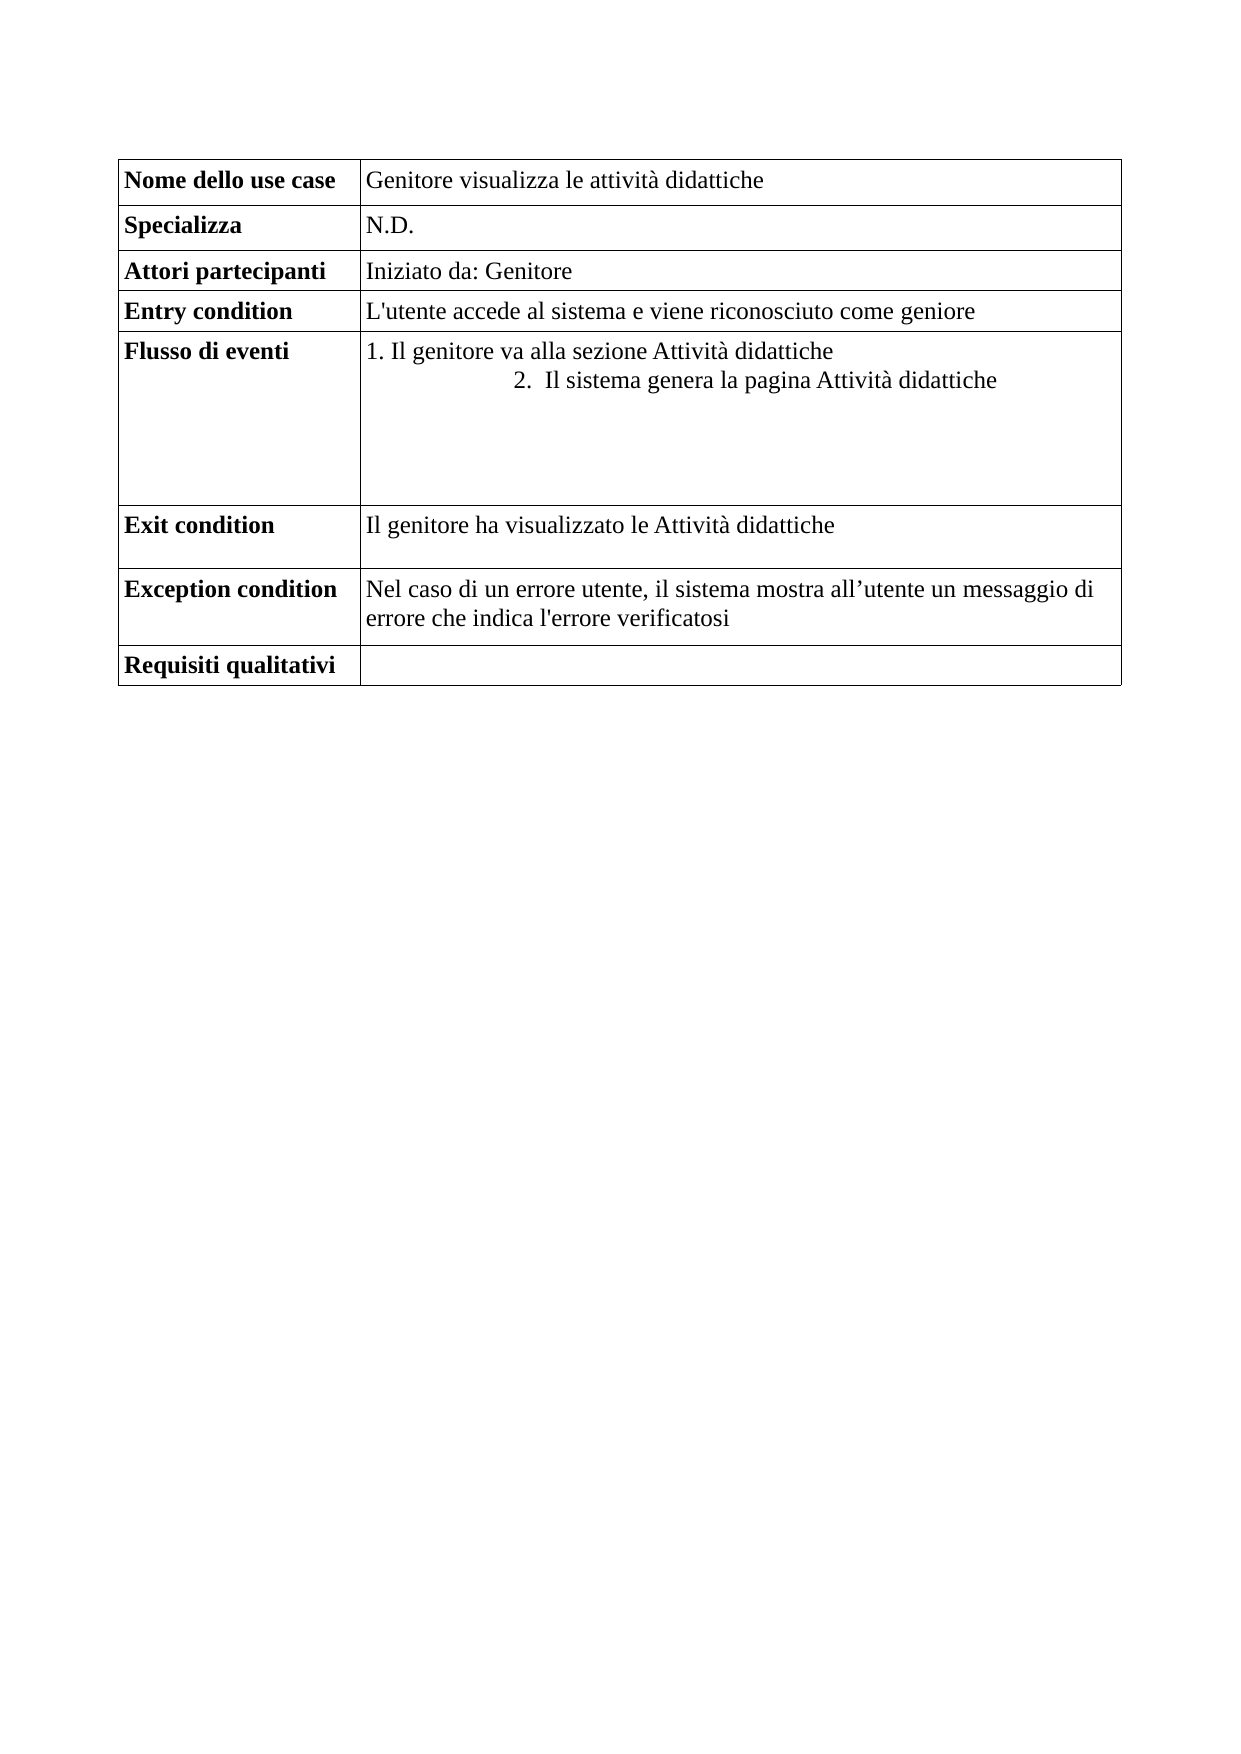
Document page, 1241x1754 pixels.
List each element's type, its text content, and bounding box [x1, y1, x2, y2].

table_cell Entry condition [119, 291, 360, 331]
table_cell Exit condition [119, 506, 360, 568]
table_cell Specializza [119, 206, 360, 250]
table_cell Attori partecipanti [119, 251, 360, 290]
table_cell Exception condition [119, 569, 360, 645]
table_cell Il genitore ha visualizzato le Attività didattiche [361, 506, 1121, 568]
table_cell Il genitore va alla sezione Attività didattiche Il sistema genera la pagina Attività didattiche [361, 332, 1121, 505]
table_header Nome dello use case [119, 160, 360, 205]
table_cell Iniziato da: Genitore [361, 251, 1121, 290]
table_header Genitore visualizza le attività didattiche [361, 160, 1121, 205]
table_cell Nel caso di un errore utente, il sistema mostra all’utente un messaggio di errore che indica l'errore verificatosi [361, 569, 1121, 645]
table_cell [361, 646, 1121, 685]
table_cell Flusso di eventi [119, 332, 360, 505]
table_cell Requisiti qualitativi [119, 646, 360, 685]
table_cell L'utente accede al sistema e viene riconosciuto come geniore [361, 291, 1121, 331]
table_cell N.D. [361, 206, 1121, 250]
